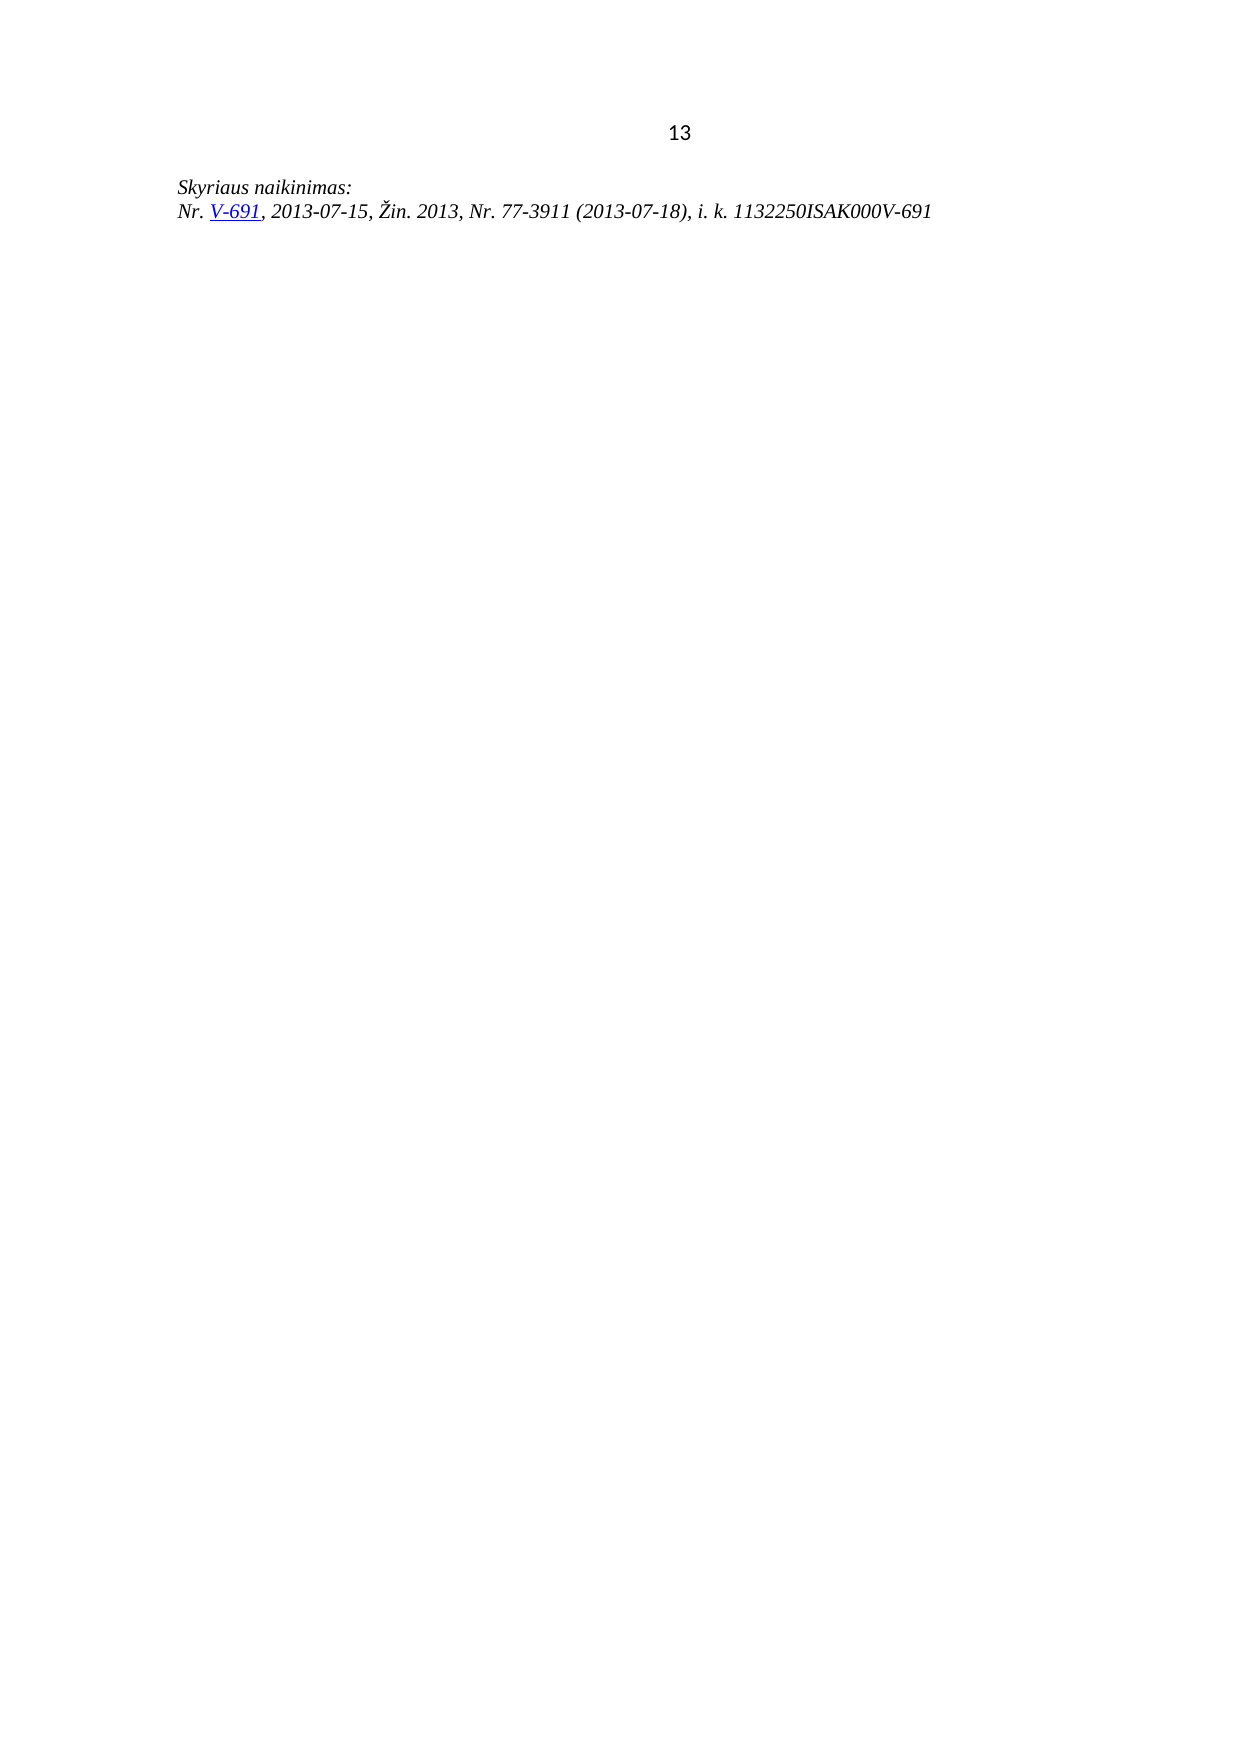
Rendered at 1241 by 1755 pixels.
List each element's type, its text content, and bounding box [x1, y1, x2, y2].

text Nr. V-691, 2013-07-15, Žin. 2013, Nr. 77-3911 (2013-07-18), i. k. 1132250ISAK000V-691 [177, 199, 1181, 223]
text Skyriaus naikinimas: [177, 175, 1181, 199]
